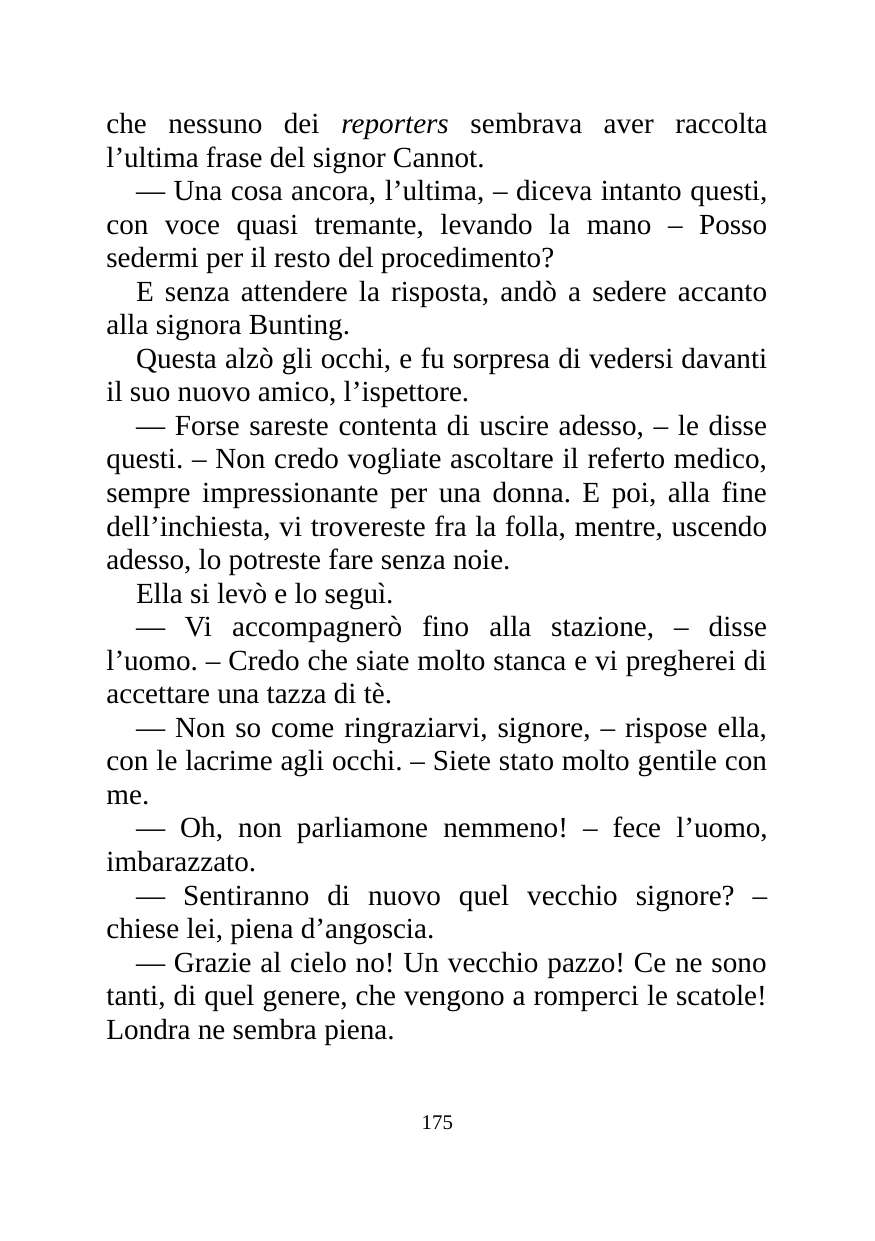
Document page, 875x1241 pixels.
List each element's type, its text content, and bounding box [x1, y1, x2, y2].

text — Sentiranno di nuovo quel vecchio signore? – chiese lei, piena d’angoscia. [106, 878, 768, 945]
text Ella si levò e lo seguì. [106, 576, 768, 609]
text che nessuno dei reporters sembrava aver raccolta l’ultima frase del signor Cannot. [106, 106, 768, 173]
text E senza attendere la risposta, andò a sedere accanto alla signora Bunting. [106, 274, 768, 341]
text — Oh, non parliamone nemmeno! – fece l’uomo, imbarazzato. [106, 811, 768, 878]
text — Una cosa ancora, l’ultima, – diceva intanto questi, con voce quasi tremante, levando la mano – Posso sedermi per il resto del procedimento? [106, 173, 768, 274]
text — Vi accompagnerò fino alla stazione, – disse l’uomo. – Credo che siate molto stanca e vi pregherei di accettare una tazza di tè. [106, 609, 768, 710]
text — Forse sareste contenta di uscire adesso, – le disse questi. – Non credo vogliate ascoltare il referto medico, sempre impressionante per una donna. E poi, alla fine dell’inchiesta, vi trovereste fra la folla, mentre, uscendo adesso, lo potreste fare senza noie. [106, 408, 768, 576]
text Questa alzò gli occhi, e fu sorpresa di vedersi davanti il suo nuovo amico, l’ispettore. [106, 341, 768, 408]
text — Grazie al cielo no! Un vecchio pazzo! Ce ne sono tanti, di quel genere, che vengono a romperci le scatole! Londra ne sembra piena. [106, 945, 768, 1045]
text — Non so come ringraziarvi, signore, – rispose ella, con le lacrime agli occhi. – Siete stato molto gentile con me. [106, 710, 768, 811]
